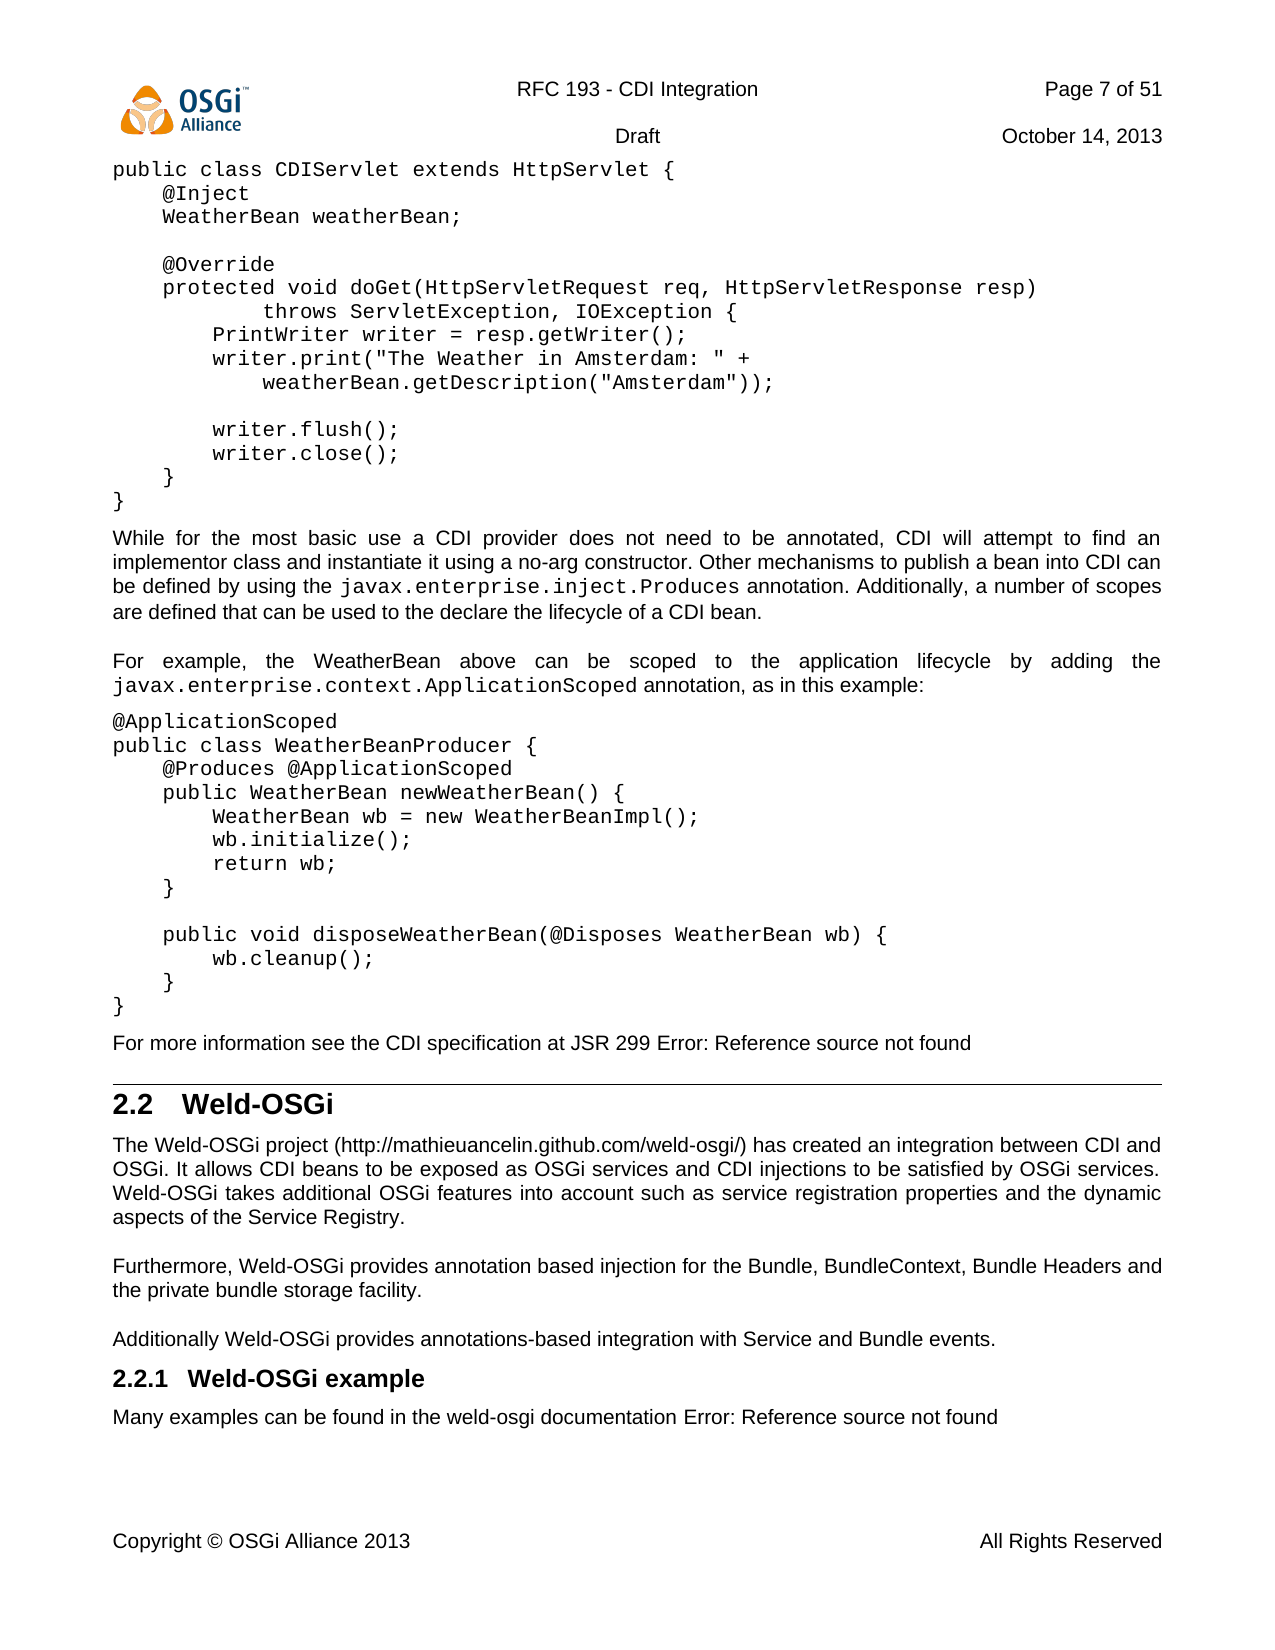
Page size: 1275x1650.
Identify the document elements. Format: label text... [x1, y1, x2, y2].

text While for the most basic use a CDI provider does not need to be annotated, CDI will attempt to find an implementor class and instantiate it using a no-arg constructor. Other mechanisms to publish a bean into CDI can be defined by using the javax.enterprise.inject.Produces annotation. Additionally, a number of scopes are defined that can be used to the declare the lifecycle of a CDI bean. [112, 526, 1162, 624]
text Many examples can be found in the weld-osgi documentation Error: Reference source not found [112, 1405, 1162, 1429]
text For example, the WeatherBean above can be scoped to the application lifecycle by adding the javax.enterprise.context.ApplicationScoped annotation, as in this example: [112, 649, 1162, 699]
text @ApplicationScoped public class WeatherBeanProducer { @Produces @ApplicationScoped public WeatherBean newWeatherBean() { WeatherBean wb = new WeatherBeanImpl(); wb.initialize(); return wb; } public void disposeWeatherBean(@Disposes WeatherBean wb) { wb.cleanup(); } } [112, 711, 1162, 1018]
text For more information see the CDI specification at JSR 299 Error: Reference source not found [112, 1031, 1162, 1055]
picture [113, 78, 257, 142]
text The Weld-OSGi project (http://mathieuancelin.github.com/weld-osgi/) has created an integration between CDI and OSGi. It allows CDI beans to be exposed as OSGi services and CDI injections to be satisfied by OSGi services. Weld-OSGi takes additional OSGi features into account such as service registration properties and the dynamic aspects of the Service Registry. [112, 1133, 1162, 1229]
subtitle Weld-OSGi [112, 1085, 1162, 1121]
text Additionally Weld-OSGi provides annotations-based integration with Service and Bundle events. [112, 1327, 1162, 1351]
subtitle Weld-OSGi example [112, 1363, 1162, 1392]
text public class CDIServlet extends HttpServlet { @Inject WeatherBean weatherBean; @Override protected void doGet(HttpServletRequest req, HttpServletResponse resp) throws ServletException, IOException { PrintWriter writer = resp.getWriter(); writer.print("The Weather in Amsterdam: " + weatherBean.getDescription("Amsterdam")); writer.flush(); writer.close(); } } [112, 159, 1162, 514]
text Furthermore, Weld-OSGi provides annotation based injection for the Bundle, BundleContext, Bundle Headers and the private bundle storage facility. [112, 1254, 1162, 1302]
